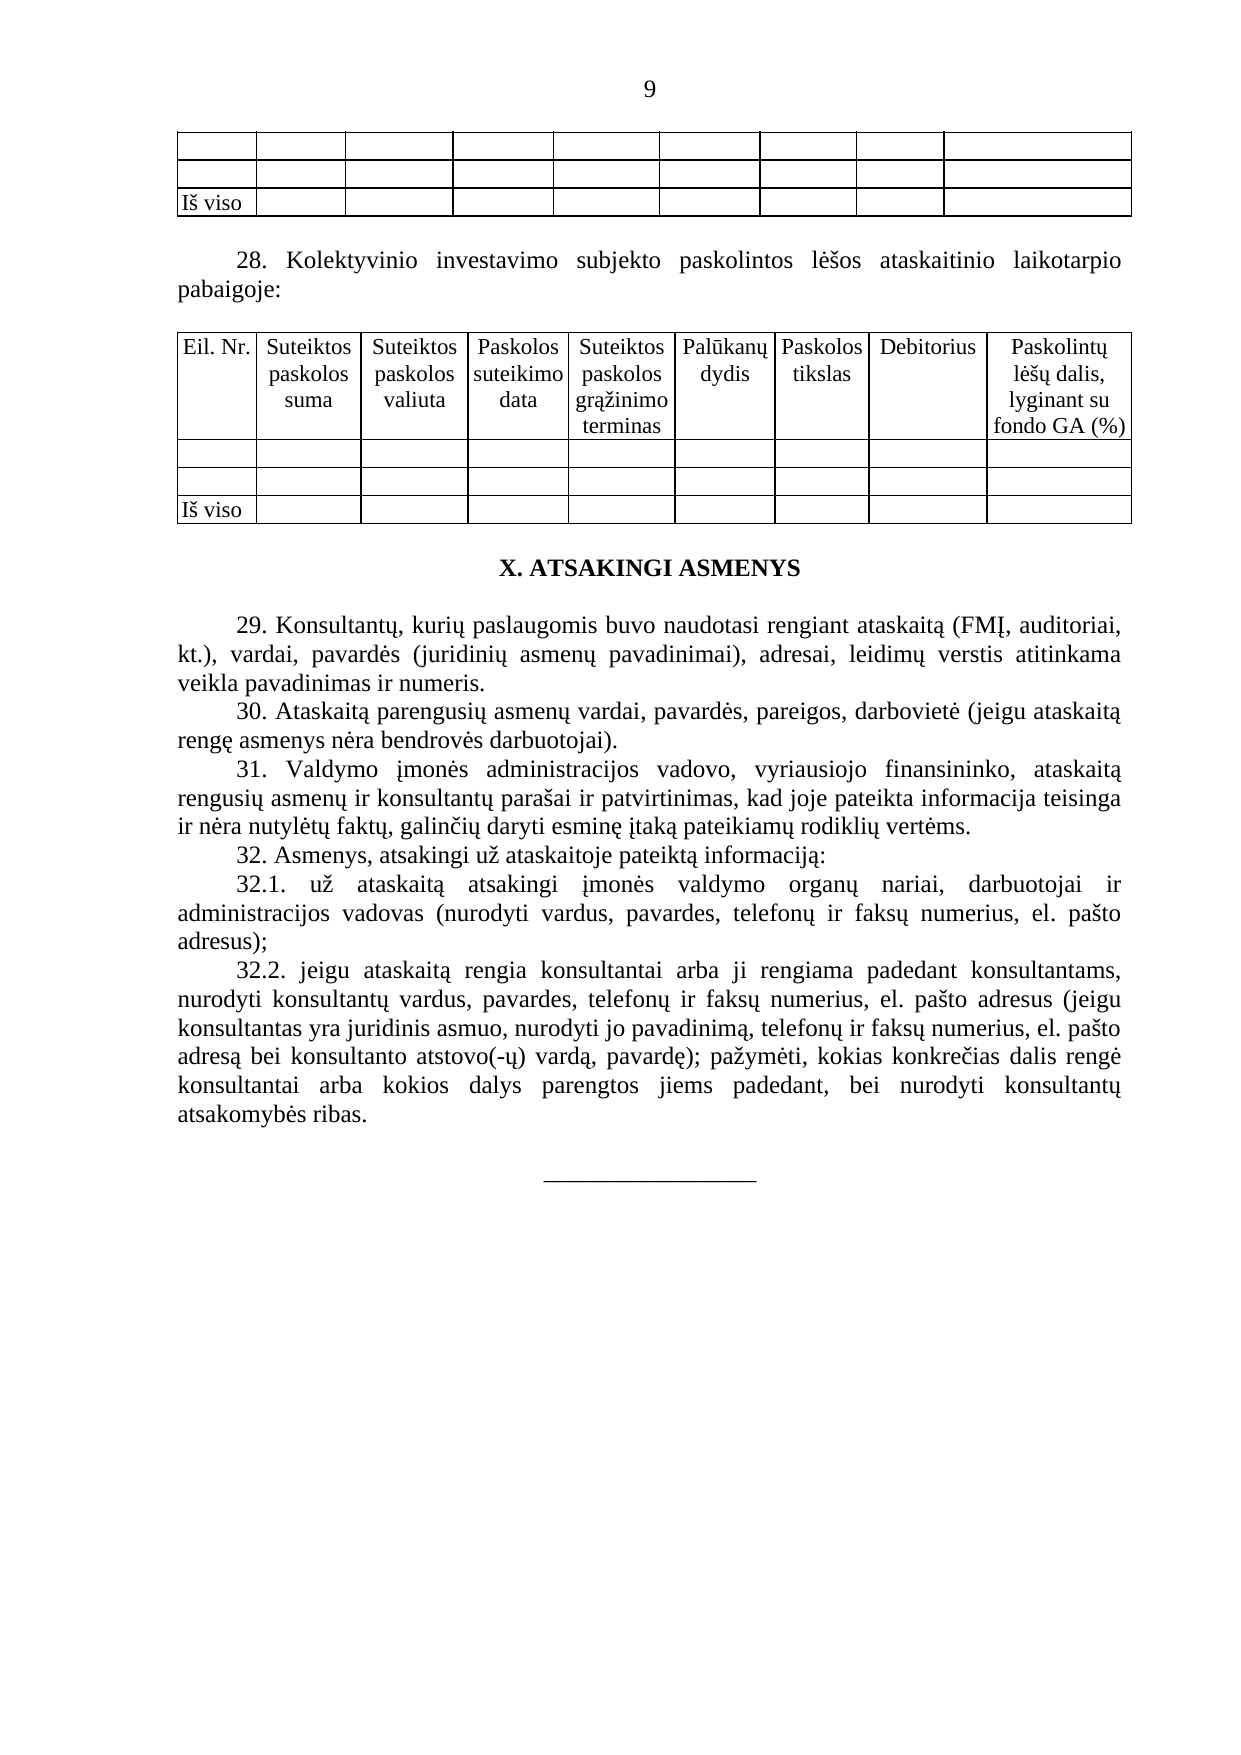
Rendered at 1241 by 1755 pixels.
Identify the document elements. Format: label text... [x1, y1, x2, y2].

table_cell [257, 189, 261, 215]
text 29. Konsultantų, kurių paslaugomis buvo naudotasi rengiant ataskaitą (FMĮ, auditoriai, kt.), vardai, pavardės (juridinių asmenų pavadinimai), adresai, leidimų verstis atitinkama veikla pavadinimas ir numeris. [177, 610, 1122, 696]
table_cell [549, 161, 553, 187]
table_cell [257, 468, 261, 494]
table_cell [341, 189, 345, 215]
table_header Suteiktos paskolos suma [257, 333, 360, 439]
table_cell [549, 133, 553, 159]
table_cell [564, 468, 568, 494]
table_cell [341, 133, 345, 159]
table_cell [1127, 496, 1131, 522]
text 32. Asmenys, atsakingi už ataskaitoje pateiktą informaciją: [177, 840, 1122, 869]
table_cell [257, 133, 261, 159]
text 28. Kolektyvinio investavimo subjekto paskolintos lėšos ataskaitinio laikotarpio pabaigoje: [177, 245, 1122, 303]
table_cell [857, 189, 861, 215]
table_cell [569, 440, 573, 467]
table_header Paskolos suteikimo data [469, 333, 568, 439]
table_cell [346, 161, 350, 187]
table_cell [252, 468, 256, 494]
table_cell [660, 189, 664, 215]
table_cell [1127, 133, 1131, 159]
table_cell [857, 161, 861, 187]
table_cell [852, 189, 856, 215]
table_cell [257, 496, 261, 522]
table_cell [569, 496, 573, 522]
text 32.1. už ataskaitą atsakingi įmonės valdymo organų nariai, darbuotojai ir administracijos vadovas (nurodyti vardus, pavardes, telefonų ir faksų numerius, el. pašto adresus); [177, 869, 1122, 955]
table_cell [1127, 468, 1131, 494]
table_cell [655, 161, 659, 187]
table_header Debitorius [870, 333, 986, 439]
table_cell [252, 133, 256, 159]
table_cell [569, 468, 573, 494]
text X. ATSAKINGI ASMENYS [177, 553, 1122, 581]
table_cell [341, 161, 345, 187]
table_cell [549, 189, 553, 215]
table_cell [655, 189, 659, 215]
table_cell [857, 133, 861, 159]
text 30. Ataskaitą parengusių asmenų vardai, pavardės, pareigos, darbovietė (jeigu ataskaitą rengę asmenys nėra bendrovės darbuotojai). [177, 696, 1122, 754]
table_cell [564, 496, 568, 522]
table_header Paskolos tikslas [776, 333, 868, 439]
table_cell [1127, 189, 1131, 215]
table_cell [346, 189, 350, 215]
table_cell [252, 161, 256, 187]
table_cell [1127, 440, 1131, 467]
table_header Suteiktos paskolos valiuta [362, 333, 467, 439]
table_cell [852, 133, 856, 159]
table_header Eil. Nr. [178, 333, 256, 439]
text 31. Valdymo įmonės administracijos vadovo, vyriausiojo finansininko, ataskaitą rengusių asmenų ir konsultantų parašai ir patvirtinimas, kad joje pateikta informacija teisinga ir nėra nutylėtų faktų, galinčių daryti esminę įtaką pateikiamų rodiklių vertėms. [177, 754, 1122, 840]
table_cell [257, 440, 261, 467]
table_cell [257, 161, 261, 187]
table_cell [252, 440, 256, 467]
table_cell [660, 161, 664, 187]
table_cell [564, 440, 568, 467]
table_cell [1127, 161, 1131, 187]
table_cell [655, 133, 659, 159]
text 32.2. jeigu ataskaitą rengia konsultantai arba ji rengiama padedant konsultantams, nurodyti konsultantų vardus, pavardes, telefonų ir faksų numerius, el. pašto adresus (jeigu konsultantas yra juridinis asmuo, nurodyti jo pavadinimą, telefonų ir faksų numerius, el. pašto adresą bei konsultanto atstovo(-ų) vardą, pavardę); pažymėti, kokias konkrečias dalis rengė konsultantai arba kokios dalys parengtos jiems padedant, bei nurodyti konsultantų atsakomybės ribas. [177, 955, 1122, 1128]
table_header Palūkanų dydis [676, 333, 774, 439]
table_cell [660, 133, 664, 159]
text _________________ [177, 1156, 1122, 1185]
table_cell [346, 133, 350, 159]
table_cell [852, 161, 856, 187]
